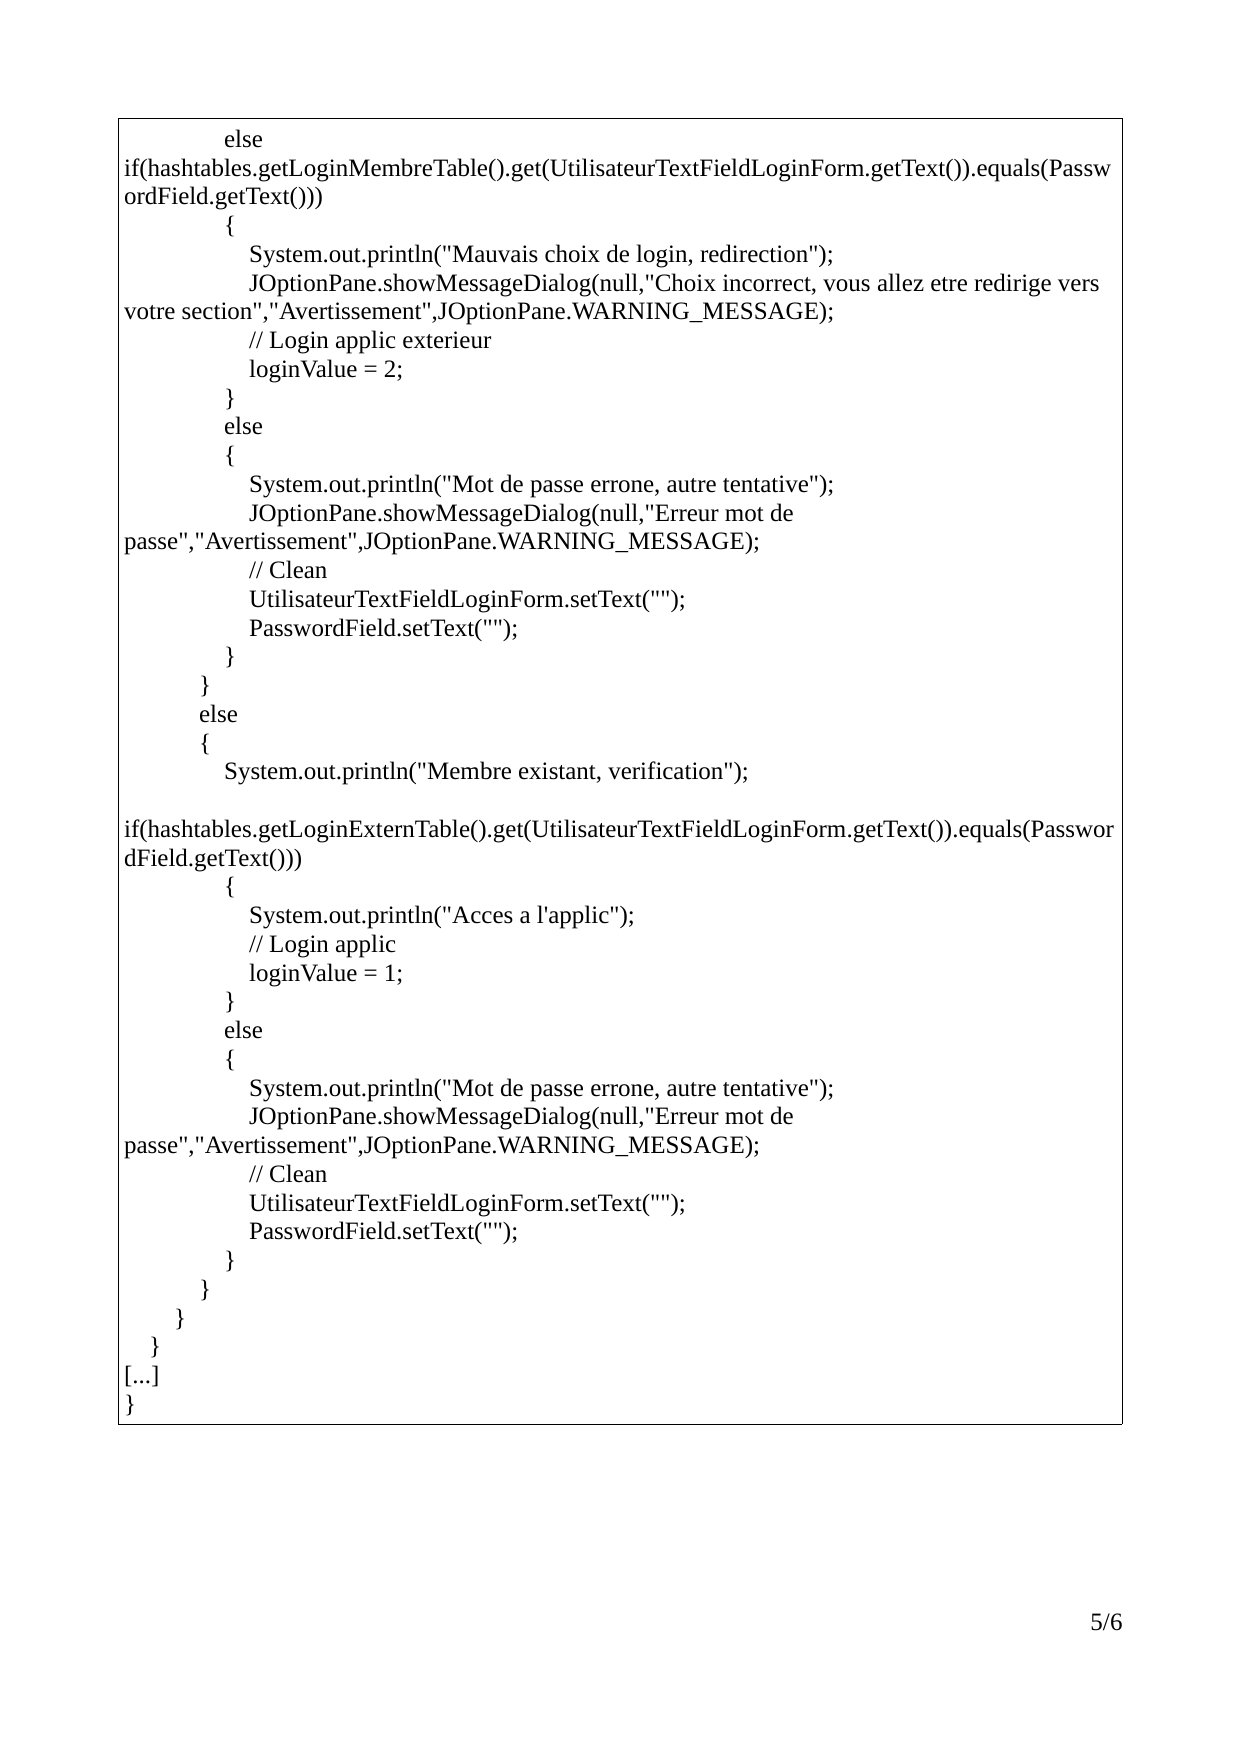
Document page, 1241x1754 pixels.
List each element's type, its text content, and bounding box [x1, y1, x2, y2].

table_header else if(hashtables.getLoginMembreTable().get(UtilisateurTextFieldLoginForm.getText()).equals(PasswordField.getText())) { System.out.println("Mauvais choix de login, redirection"); JOptionPane.showMessageDialog(null,"Choix incorrect, vous allez etre redirige vers votre section","Avertissement",JOptionPane.WARNING_MESSAGE); // Login applic exterieur loginValue = 2; } else { System.out.println("Mot de passe errone, autre tentative"); JOptionPane.showMessageDialog(null,"Erreur mot de passe","Avertissement",JOptionPane.WARNING_MESSAGE); // Clean UtilisateurTextFieldLoginForm.setText(""); PasswordField.setText(""); } } else { System.out.println("Membre existant, verification"); if(hashtables.getLoginExternTable().get(UtilisateurTextFieldLoginForm.getText()).equals(PasswordField.getText())) { System.out.println("Acces a l'applic"); // Login applic loginValue = 1; } else { System.out.println("Mot de passe errone, autre tentative"); JOptionPane.showMessageDialog(null,"Erreur mot de passe","Avertissement",JOptionPane.WARNING_MESSAGE); // Clean UtilisateurTextFieldLoginForm.setText(""); PasswordField.setText(""); } } } } [...] } [119, 119, 1122, 1423]
